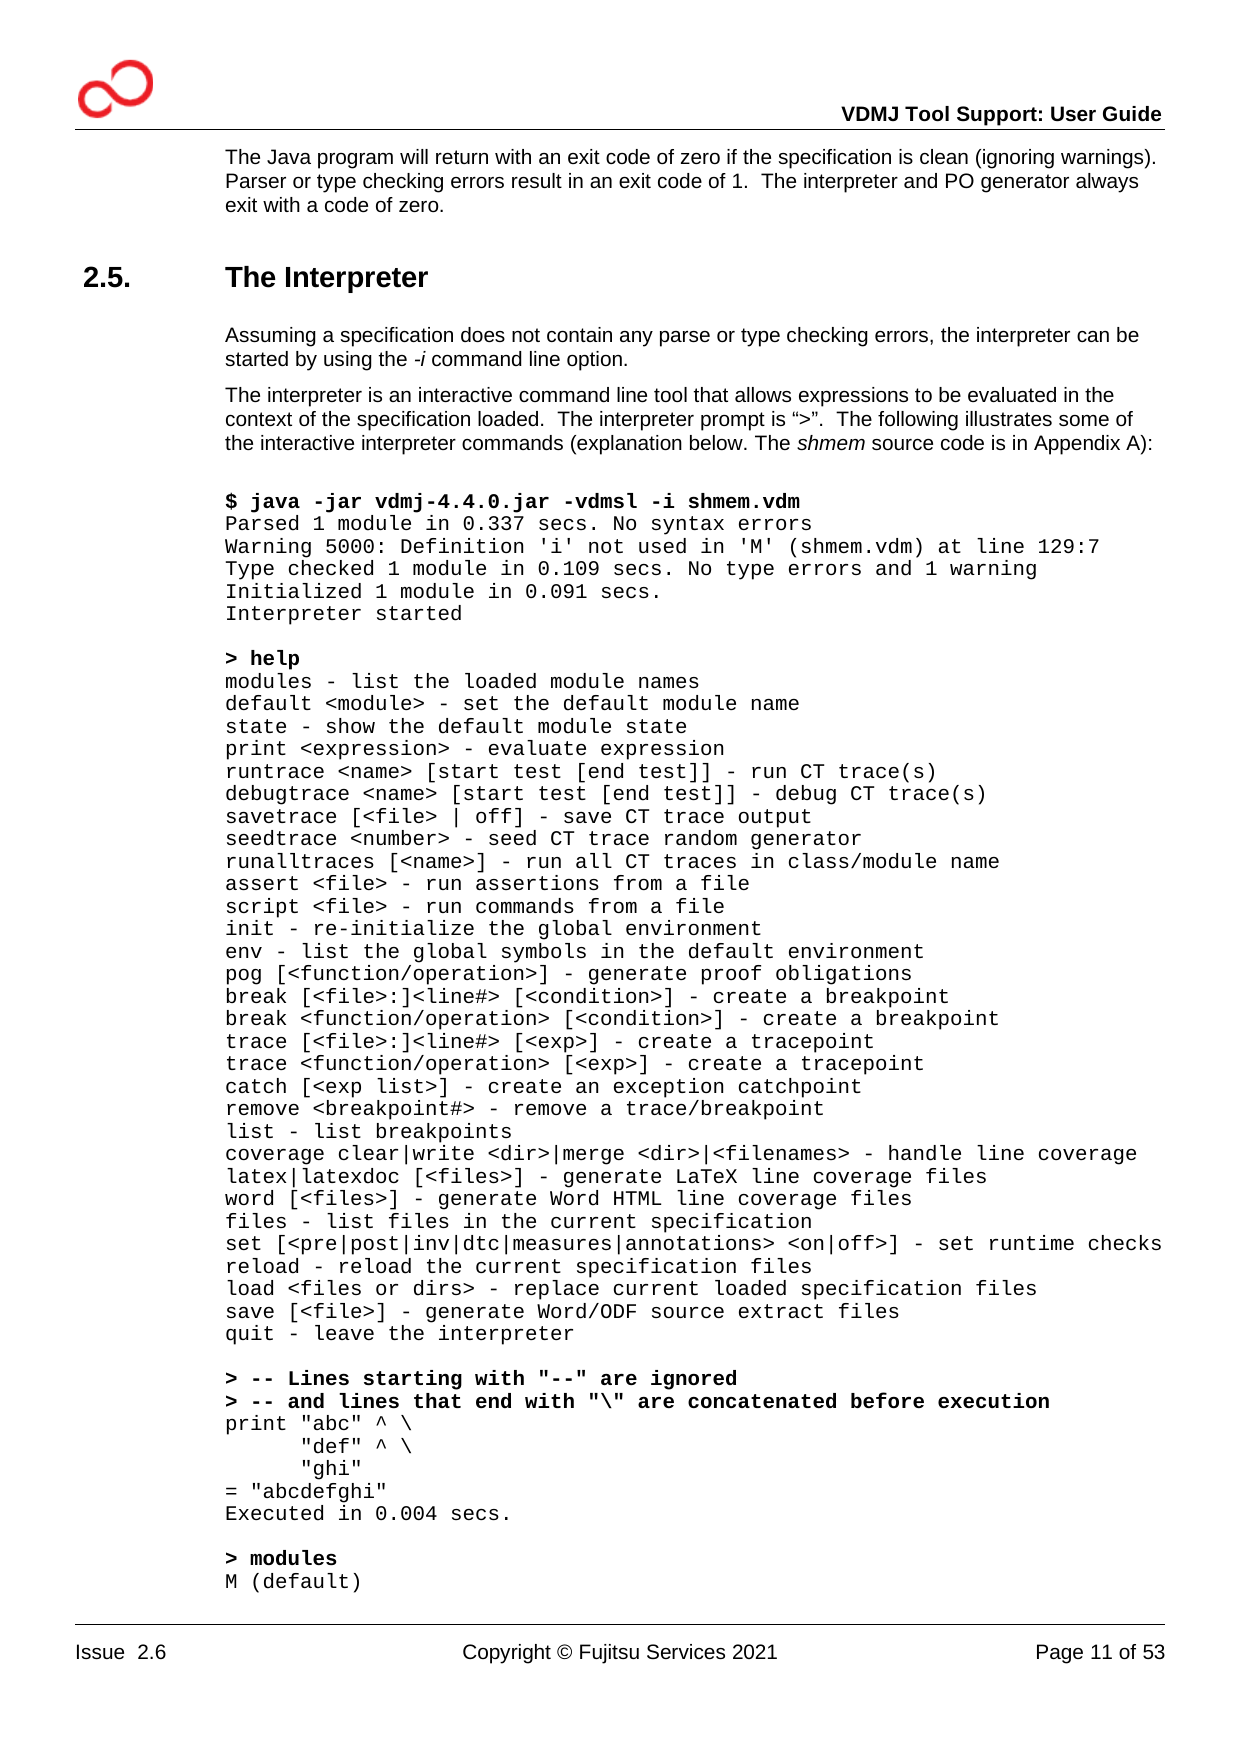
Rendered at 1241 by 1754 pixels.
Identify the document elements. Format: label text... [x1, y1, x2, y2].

text runalltraces [<name>] - run all CT traces in class/module name [225, 850, 1165, 873]
text "def" ^ \ [225, 1435, 1165, 1458]
text runtrace <name> [start test [end test]] - run CT trace(s) [225, 760, 1165, 783]
text list - list breakpoints [225, 1120, 1165, 1143]
text load <files or dirs> - replace current loaded specification files [225, 1278, 1165, 1300]
text = "abcdefghi" [225, 1480, 1165, 1503]
text remove <breakpoint#> - remove a trace/breakpoint [225, 1098, 1165, 1120]
text quit - leave the interpreter [225, 1323, 1165, 1345]
text trace [<file>:]<line#> [<exp>] - create a tracepoint [225, 1030, 1165, 1053]
text default <module> - set the default module name [225, 693, 1165, 715]
text seedtrace <number> - seed CT trace random generator [225, 828, 1165, 850]
text modules - list the loaded module names [225, 670, 1165, 693]
text print <expression> - evaluate expression [225, 738, 1165, 760]
text init - re-initialize the global environment [225, 918, 1165, 940]
text Interpreter started [225, 603, 1165, 625]
text trace <function/operation> [<exp>] - create a tracepoint [225, 1053, 1165, 1075]
text coverage clear|write <dir>|merge <dir>|<filenames> - handle line coverage [225, 1143, 1165, 1165]
text Warning 5000: Definition 'i' not used in 'M' (shmem.vdm) at line 129:7 [225, 535, 1165, 558]
text The interpreter is an interactive command line tool that allows expressions to be evaluated in the context of the specification loaded. The interpreter prompt is “>”. The following illustrates some of the interactive interpreter commands (explanation below. The shmem source code is in Appendix A): [225, 383, 1165, 455]
text env - list the global symbols in the default environment [225, 940, 1165, 963]
text catch [<exp list>] - create an exception catchpoint [225, 1075, 1165, 1098]
text $ java -jar vdmj-4.4.0.jar -vdmsl -i shmem.vdm [225, 490, 1165, 513]
text savetrace [<file> | off] - save CT trace output [225, 805, 1165, 828]
text The Java program will return with an exit code of zero if the specification is clean (ignoring warnings). Parser or type checking errors result in an exit code of 1. The interpreter and PO generator always exit with a code of zero. [225, 145, 1165, 217]
text Parsed 1 module in 0.337 secs. No syntax errors [225, 513, 1165, 535]
text latex|latexdoc [<files>] - generate LaTeX line coverage files [225, 1165, 1165, 1188]
text > -- Lines starting with "--" are ignored [225, 1368, 1165, 1390]
text set [<pre|post|inv|dtc|measures|annotations> <on|off>] - set runtime checks [225, 1233, 1165, 1255]
text Type checked 1 module in 0.109 secs. No type errors and 1 warning [225, 558, 1165, 580]
text state - show the default module state [225, 715, 1165, 738]
text > -- and lines that end with "\" are concatenated before execution [225, 1390, 1165, 1413]
text "ghi" [225, 1458, 1165, 1480]
text M (default) [225, 1570, 1165, 1593]
text break <function/operation> [<condition>] - create a breakpoint [225, 1008, 1165, 1030]
text Initialized 1 module in 0.091 secs. [225, 580, 1165, 603]
picture [78, 52, 153, 128]
text assert <file> - run assertions from a file [225, 873, 1165, 895]
text files - list files in the current specification [225, 1210, 1165, 1233]
text > modules [225, 1548, 1165, 1570]
text pog [<function/operation>] - generate proof obligations [225, 963, 1165, 985]
text break [<file>:]<line#> [<condition>] - create a breakpoint [225, 985, 1165, 1008]
text word [<files>] - generate Word HTML line coverage files [225, 1188, 1165, 1210]
text > help [225, 648, 1165, 670]
text print "abc" ^ \ [225, 1413, 1165, 1435]
text save [<file>] - generate Word/ODF source extract files [225, 1300, 1165, 1323]
text Assuming a specification does not contain any parse or type checking errors, the interpreter can be started by using the -i command line option. [225, 323, 1165, 371]
subtitle The Interpreter [75, 259, 1165, 293]
text Executed in 0.004 secs. [225, 1503, 1165, 1525]
text script <file> - run commands from a file [225, 895, 1165, 918]
text reload - reload the current specification files [225, 1255, 1165, 1278]
text debugtrace <name> [start test [end test]] - debug CT trace(s) [225, 783, 1165, 805]
